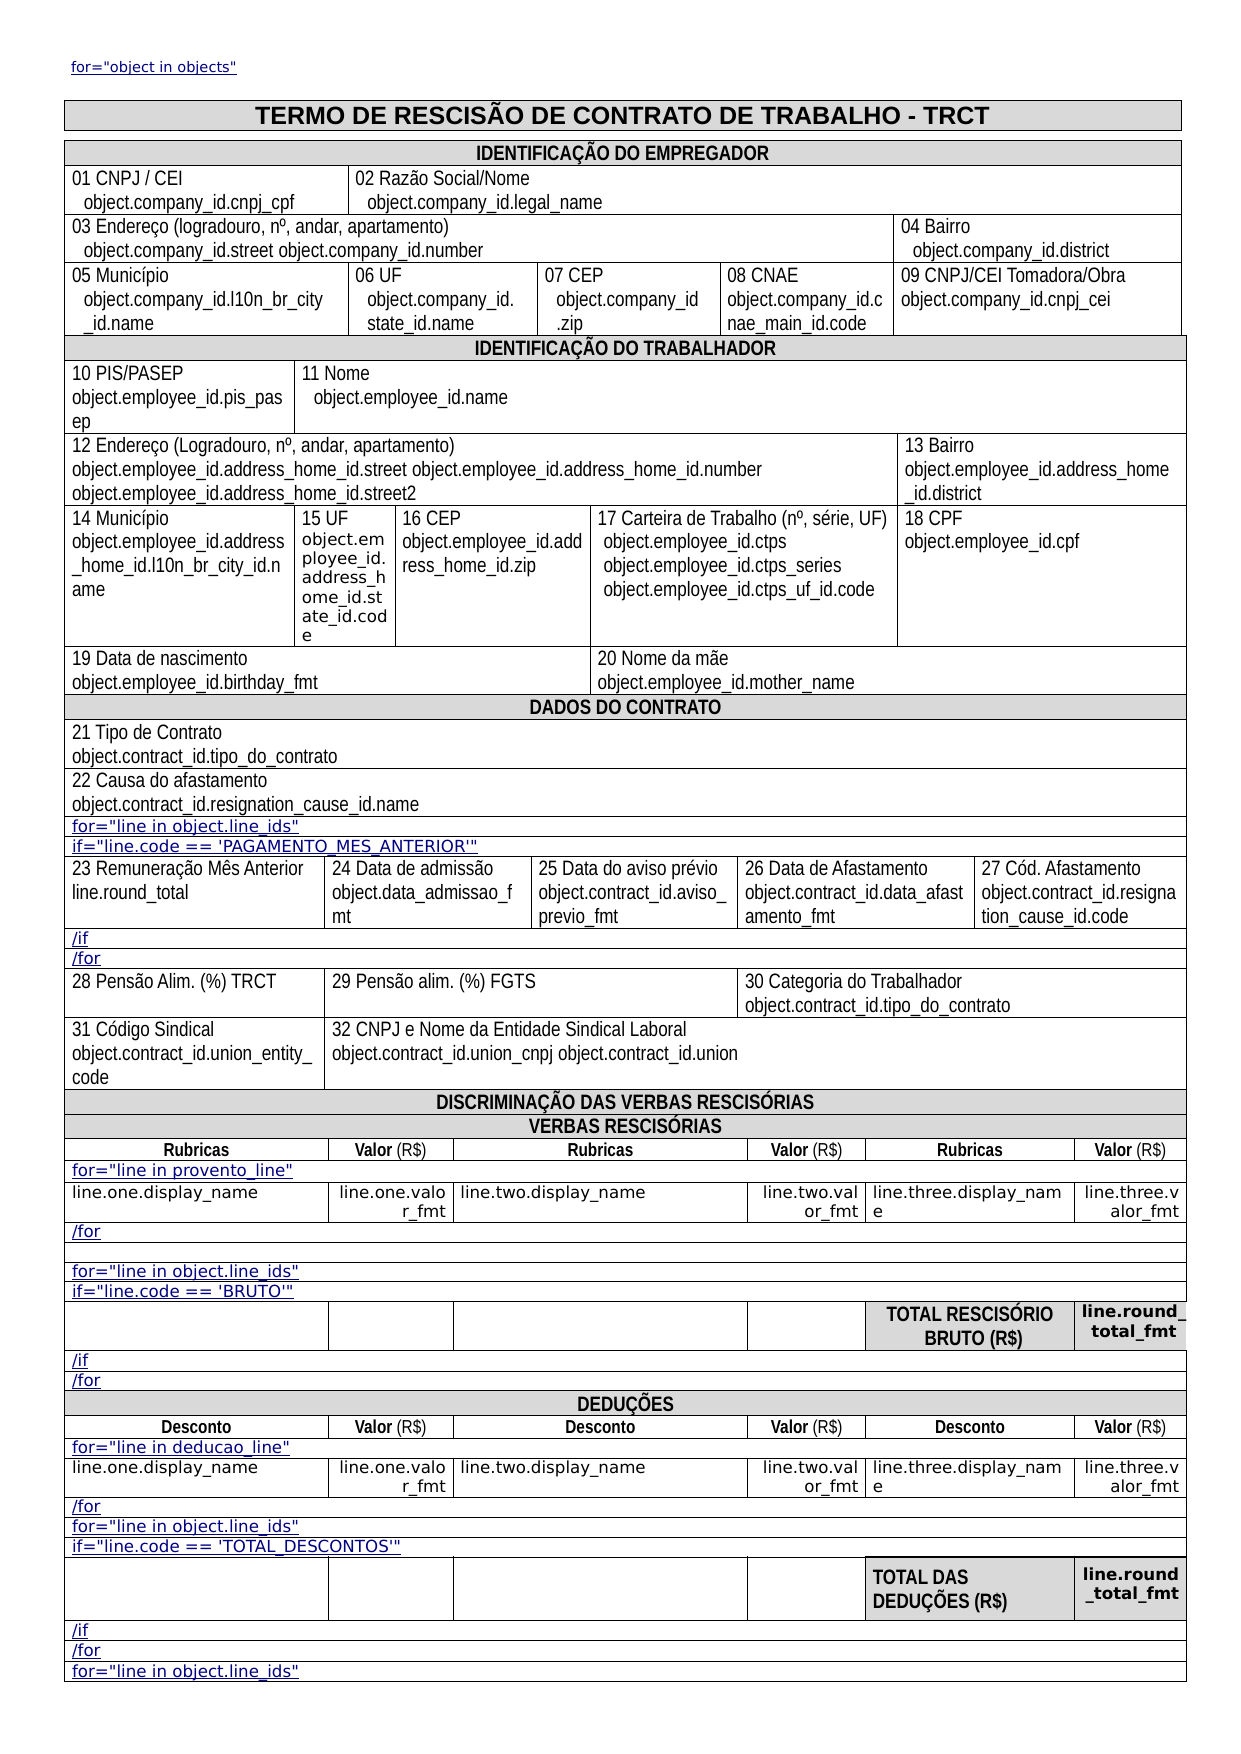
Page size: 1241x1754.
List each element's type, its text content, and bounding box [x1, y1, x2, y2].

table_cell DADOS DO CONTRATO [65, 695, 1186, 719]
table_cell 28 Pensão Alim. (%) TRCT [65, 969, 324, 1016]
table_cell 27 Cód. Afastamento object.contract_id.resignation_cause_id.code [975, 857, 1186, 928]
table_cell 04 Bairro object.company_id.district [894, 215, 1181, 262]
table_header TERMO DE RESCISÃO DE CONTRATO DE TRABALHO - TRCT [65, 101, 1181, 130]
table_cell /for [65, 1641, 1186, 1661]
table_cell line.one.display_name [65, 1459, 328, 1497]
table_cell /for [65, 1223, 1186, 1241]
table_cell TOTAL DAS DEDUÇÕES (R$) [866, 1558, 1074, 1620]
table_cell Valor (R$) [748, 1139, 865, 1160]
table_cell [329, 1302, 453, 1350]
table_cell 14 Município object.employee_id.address_home_id.l10n_br_city_id.name [65, 506, 294, 646]
table_cell if="line.code == 'BRUTO'" [65, 1282, 1186, 1301]
table_cell Rubricas [866, 1139, 1074, 1160]
table_cell 06 UF object.company_id.state_id.name [349, 263, 537, 334]
table_cell 22 Causa do afastamento object.contract_id.resignation_cause_id.name [65, 769, 1186, 816]
table_cell Valor (R$) [1075, 1139, 1186, 1160]
table_cell /for [65, 1372, 1186, 1390]
table_cell 18 CPF object.employee_id.cpf [898, 506, 1186, 646]
table_cell [454, 1558, 747, 1620]
table_header IDENTIFICAÇÃO DO EMPREGADOR [65, 141, 1181, 165]
table_cell 01 CNPJ / CEI object.company_id.cnpj_cpf [65, 166, 348, 214]
table_cell /if [65, 1351, 1186, 1371]
table_cell 20 Nome da mãe object.employee_id.mother_name [591, 647, 1186, 694]
table_cell Desconto [65, 1416, 328, 1437]
table_cell 08 CNAE object.company_id.cnae_main_id.code [721, 263, 893, 334]
table_cell [454, 1302, 747, 1350]
table_cell line.three.valor_fmt [1075, 1183, 1186, 1222]
table_cell 07 CEP object.company_id.zip [538, 263, 720, 334]
table_cell line.two.valor_fmt [748, 1183, 865, 1222]
table_cell line.one.display_name [65, 1183, 328, 1222]
table_cell line.three.display_name [866, 1459, 1074, 1497]
table_cell 16 CEP object.employee_id.address_home_id.zip [396, 506, 590, 646]
table_cell for="line in deducao_line" [65, 1439, 1186, 1457]
table_cell 03 Endereço (logradouro, nº, andar, apartamento) object.company_id.street object.company_id.number [65, 215, 893, 262]
table_cell line.two.display_name [454, 1183, 747, 1222]
table_cell /if [65, 1621, 1186, 1640]
table_cell VERBAS RESCISÓRIAS [65, 1115, 1186, 1138]
table_cell 12 Endereço (Logradouro, nº, andar, apartamento) object.employee_id.address_home_id.street object.employee_id.address_home_id.number object.employee_id.address_home_id.street2 [65, 434, 897, 505]
table_cell Valor (R$) [1075, 1416, 1186, 1437]
table_cell 09 CNPJ/CEI Tomadora/Obra object.company_id.cnpj_cei [894, 263, 1181, 334]
table_cell Desconto [454, 1416, 747, 1437]
table_cell line.two.valor_fmt [748, 1459, 865, 1497]
table_cell [329, 1558, 453, 1620]
table_cell 25 Data do aviso prévio object.contract_id.aviso_previo_fmt [532, 857, 737, 928]
table_cell if="line.code == 'TOTAL_DESCONTOS'" [65, 1538, 1186, 1556]
table_cell 30 Categoria do Trabalhador object.contract_id.tipo_do_contrato [738, 969, 1186, 1016]
table_cell Valor (R$) [329, 1139, 453, 1160]
table_cell for="line in object.line_ids" [65, 1263, 1186, 1281]
table_cell 19 Data de nascimento object.employee_id.birthday_fmt [65, 647, 590, 694]
table_cell 26 Data de Afastamento object.contract_id.data_afastamento_fmt [738, 857, 974, 928]
table_cell Rubricas [65, 1139, 328, 1160]
table_cell /if [65, 929, 1186, 948]
table_cell line.three.valor_fmt [1075, 1459, 1186, 1497]
table_cell for="line in provento_line" [65, 1161, 1186, 1182]
text for="object in objects" [71, 59, 1169, 76]
table_cell 29 Pensão alim. (%) FGTS [325, 969, 737, 1016]
table_cell 24 Data de admissão object.data_admissao_fmt [325, 857, 531, 928]
table_cell 11 Nome object.employee_id.name [295, 361, 1186, 432]
table_cell 32 CNPJ e Nome da Entidade Sindical Laboral object.contract_id.union_cnpj object.contract_id.union [325, 1018, 1186, 1089]
table_cell Rubricas [454, 1139, 747, 1160]
table_cell line.round_total_fmt [1075, 1302, 1186, 1350]
table_cell 23 Remuneração Mês Anterior line.round_total [65, 857, 324, 928]
table_cell 02 Razão Social/Nome object.company_id.legal_name [349, 166, 1181, 214]
table_cell /for [65, 1498, 1186, 1517]
table_cell for="line in object.line_ids" [65, 1518, 1186, 1536]
table_cell 15 UF object.employee_id.address_home_id.state_id.code [295, 506, 395, 646]
table_cell [748, 1558, 865, 1620]
table_cell Valor (R$) [329, 1416, 453, 1437]
table_cell line.three.display_name [866, 1183, 1074, 1222]
table_cell line.round_total_fmt [1075, 1558, 1186, 1620]
table_cell line.two.display_name [454, 1459, 747, 1497]
table_header IDENTIFICAÇÃO DO TRABALHADOR [65, 336, 1186, 360]
table_cell TOTAL RESCISÓRIO BRUTO (R$) [866, 1302, 1074, 1350]
table_cell 21 Tipo de Contrato object.contract_id.tipo_do_contrato [65, 720, 1186, 768]
table_cell [65, 1243, 1186, 1261]
table_cell if="line.code == 'PAGAMENTO_MES_ANTERIOR'" [65, 837, 1186, 856]
table_cell 17 Carteira de Trabalho (nº, série, UF) object.employee_id.ctps object.employee_id.ctps_series object.employee_id.ctps_uf_id.code [591, 506, 897, 646]
table_cell DISCRIMINAÇÃO DAS VERBAS RESCISÓRIAS [65, 1090, 1186, 1114]
table_cell line.one.valor_fmt [329, 1459, 453, 1497]
table_cell Valor (R$) [748, 1416, 865, 1437]
table_cell [65, 1302, 328, 1350]
table_cell 13 Bairro object.employee_id.address_home_id.district [898, 434, 1186, 505]
table_cell [65, 1558, 328, 1620]
table_cell for="line in object.line_ids" [65, 1662, 1186, 1681]
table_cell /for [65, 949, 1186, 968]
table_cell DEDUÇÕES [65, 1391, 1186, 1415]
table_cell [748, 1302, 865, 1350]
table_cell 31 Código Sindical object.contract_id.union_entity_code [65, 1018, 324, 1089]
table_cell line.one.valor_fmt [329, 1183, 453, 1222]
table_cell for="line in object.line_ids" [65, 817, 1186, 836]
table_cell 10 PIS/PASEP object.employee_id.pis_pasep [65, 361, 294, 432]
table_cell Desconto [866, 1416, 1074, 1437]
table_cell 05 Município object.company_id.l10n_br_city_id.name [65, 263, 348, 334]
